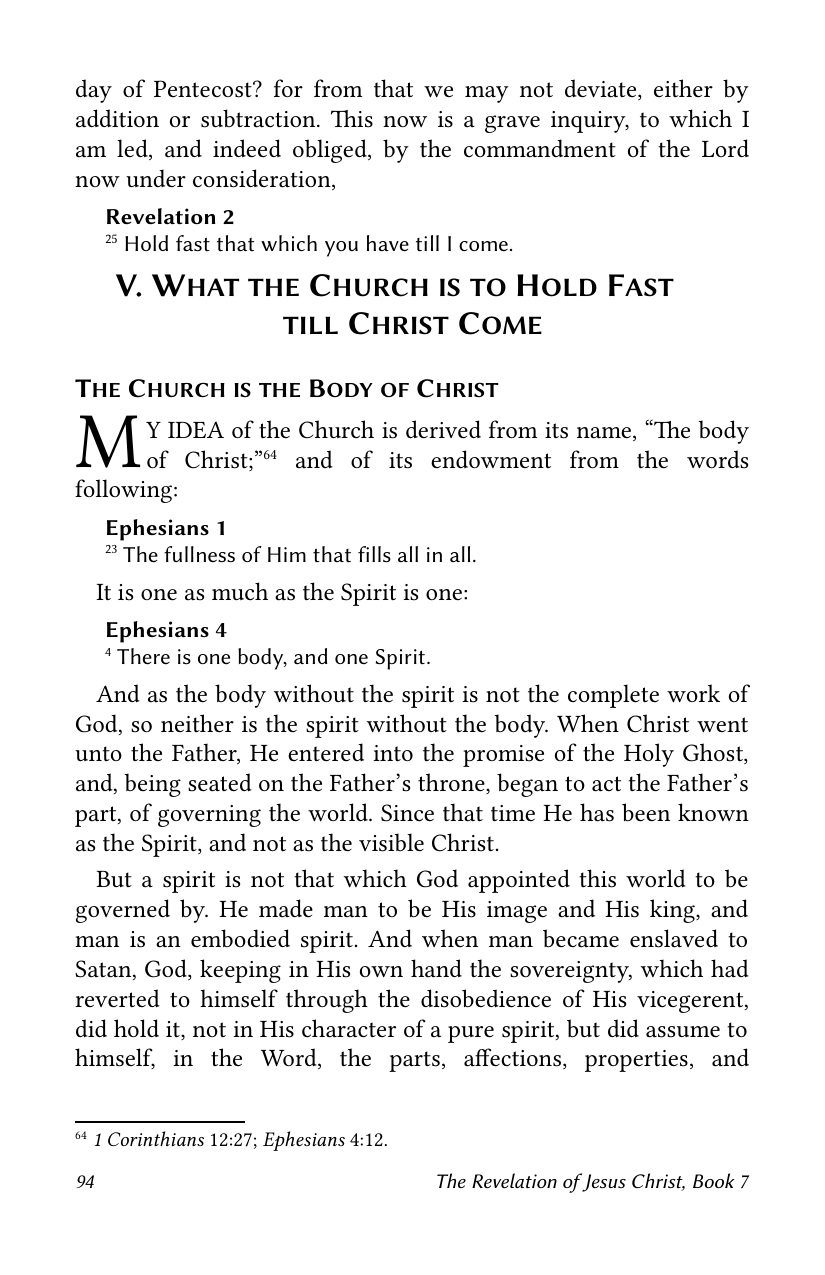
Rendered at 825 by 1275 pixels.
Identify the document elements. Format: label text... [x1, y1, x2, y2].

text Ephesians 4 [105, 616, 750, 643]
text Revelation 2 [105, 203, 750, 230]
text 1 Corinthians 12:27; Ephesians 4:12. [75, 1128, 750, 1152]
text 23 The fullness of Him that fills all in all. [105, 542, 720, 568]
text It is one as much as the Spirit is one: [75, 578, 750, 606]
text But a spirit is not that which God appointed this world to be governed by. He made man to be His image and His king, and man is an embodied spirit. And when man became enslaved to Satan, God, keeping in His own hand the sovereignty, which had reverted to himself through the disobedience of His vicegerent, did hold it, not in His character of a pure spirit, but did assume to himself, in the Word, the parts, affections, properties, and [75, 865, 750, 1073]
subtitle What the Church is to Hold Fast till Christ Come [75, 267, 750, 343]
text 25 Hold fast that which you have till I come. [105, 231, 720, 257]
text Ephesians 1 [105, 514, 750, 541]
subtitle The Church is the Body of Christ [75, 373, 750, 404]
text day of Pentecost? for from that we may not deviate, either by addition or subtraction. This now is a grave inquiry, to which I am led, and indeed obliged, by the commandment of the Lord now under consideration, [75, 75, 750, 193]
text MY IDEA of the Church is derived from its name, “The body of Christ;” and of its endowment from the words following: [75, 416, 750, 504]
text 4 There is one body, and one Spirit. [105, 644, 720, 670]
text And as the body without the spirit is not the complete work of God, so neither is the spirit without the body. When Christ went unto the Father, He entered into the promise of the Holy Ghost, and, being seated on the Father’s throne, began to act the Father’s part, of governing the world. Since that time He has been known as the Spirit, and not as the visible Christ. [75, 680, 750, 858]
